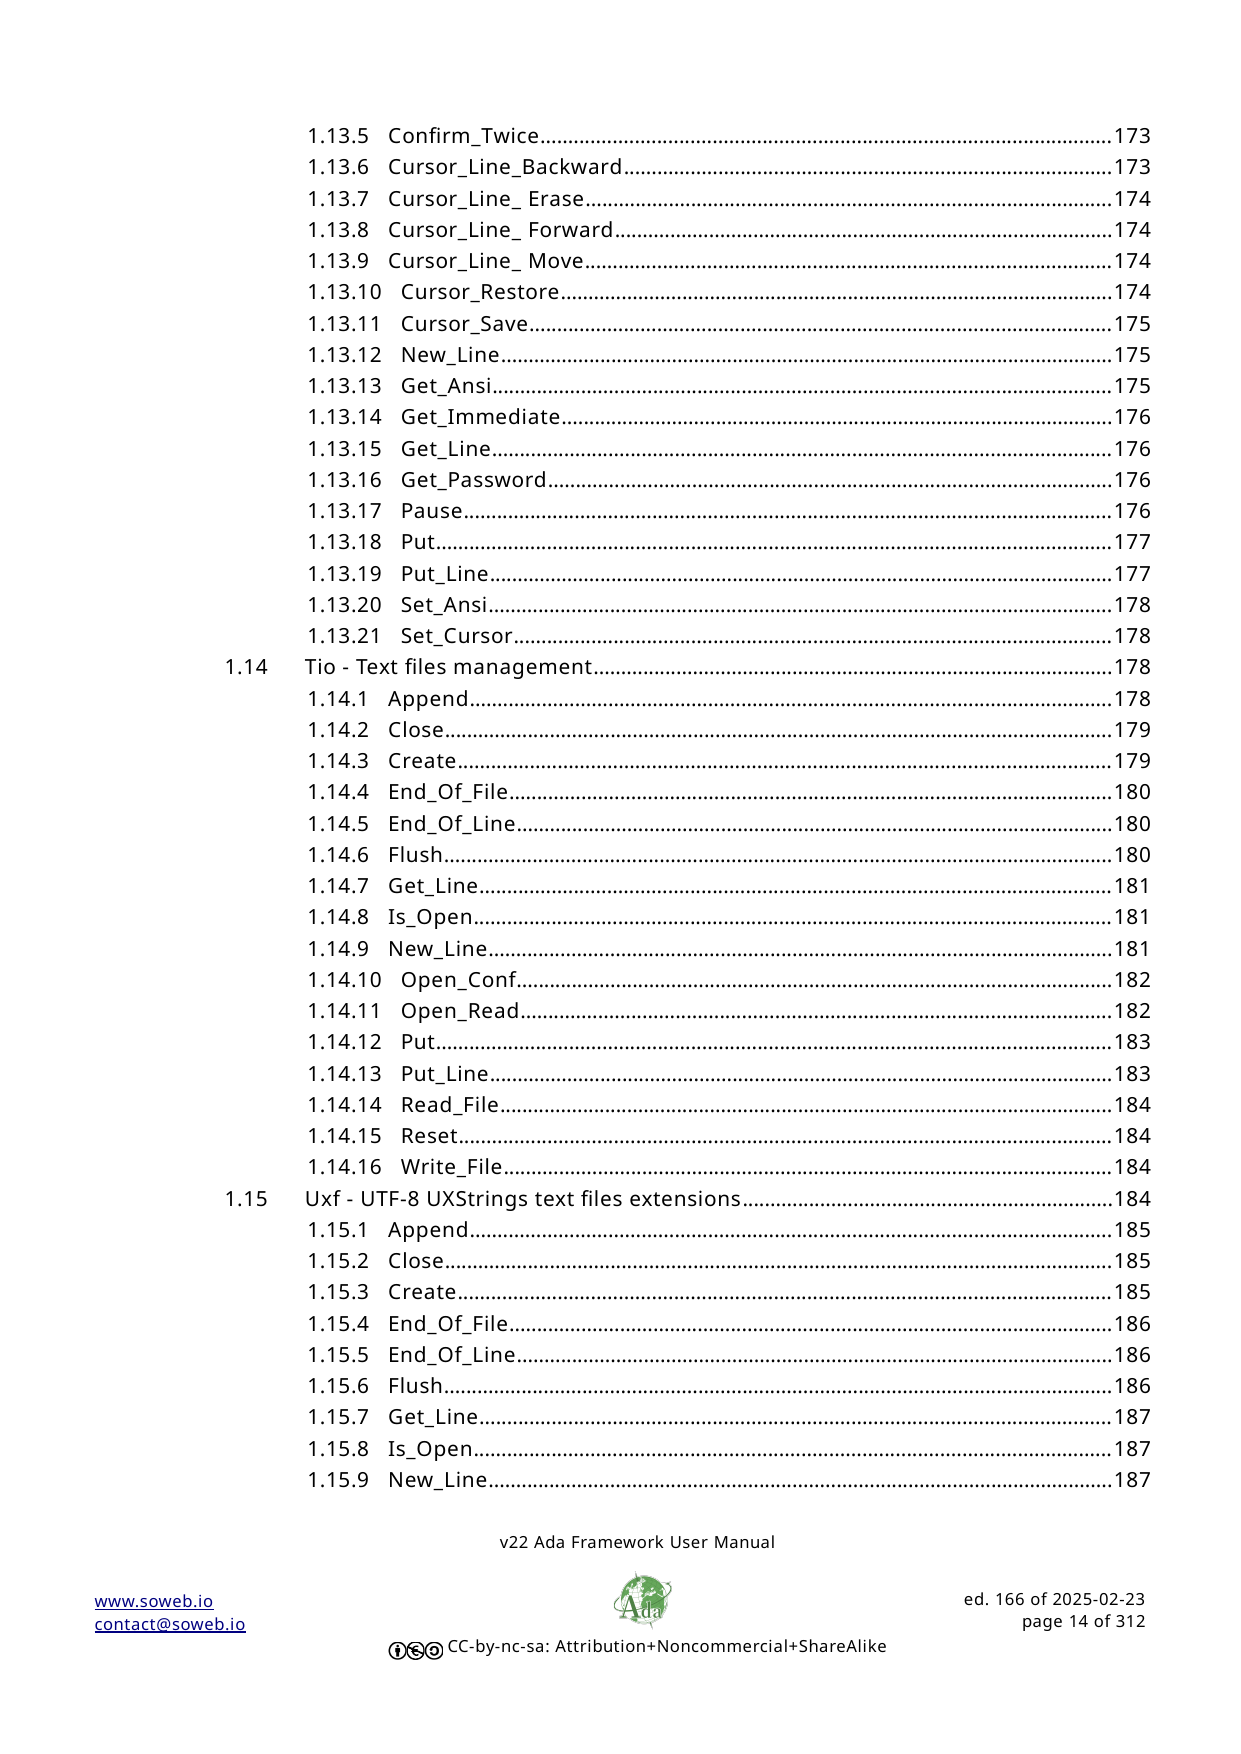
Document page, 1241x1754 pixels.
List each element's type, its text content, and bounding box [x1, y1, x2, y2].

text 1.14.15 Reset 184 [307, 1118, 1152, 1150]
text 1.14.13 Put_Line 183 [307, 1056, 1152, 1087]
text 1.15.4 End_Of_File 186 [307, 1306, 1152, 1337]
text 1.13.6 Cursor_Line_Backward 173 [307, 150, 1152, 181]
text 1.14.9 New_Line 181 [307, 931, 1152, 962]
text 1.14.2 Close 179 [307, 712, 1152, 743]
text 1.13.19 Put_Line 177 [307, 556, 1152, 587]
text 1.15.9 New_Line 187 [307, 1462, 1152, 1493]
text 1.14.6 Flush 180 [307, 837, 1152, 868]
text 1.13.7 Cursor_Line_ Erase 174 [307, 181, 1152, 212]
text 1.15.7 Get_Line 187 [307, 1400, 1152, 1431]
text 1.15 Uxf - UTF-8 UXStrings text files extensions 184 [224, 1181, 1152, 1212]
text 1.13.11 Cursor_Save 175 [307, 306, 1152, 337]
text 1.13.14 Get_Immediate 176 [307, 400, 1152, 431]
text 1.15.3 Create 185 [307, 1275, 1152, 1306]
text 1.13.12 New_Line 175 [307, 337, 1152, 368]
text 1.15.6 Flush 186 [307, 1368, 1152, 1400]
text 1.13.10 Cursor_Restore 174 [307, 275, 1152, 306]
text 1.13.9 Cursor_Line_ Move 174 [307, 243, 1152, 275]
picture [613, 1571, 672, 1630]
text 1.14.4 End_Of_File 180 [307, 775, 1152, 806]
text 1.13.5 Confirm_Twice 173 [307, 118, 1152, 150]
text 1.15.8 Is_Open 187 [307, 1431, 1152, 1462]
text 1.13.16 Get_Password 176 [307, 462, 1152, 493]
text 1.14.8 Is_Open 181 [307, 900, 1152, 931]
text 1.14.3 Create 179 [307, 743, 1152, 775]
text 1.13.20 Set_Ansi 178 [307, 587, 1152, 618]
text 1.14.12 Put 183 [307, 1025, 1152, 1056]
text 1.13.21 Set_Cursor 178 [307, 618, 1152, 650]
text 1.14.7 Get_Line 181 [307, 868, 1152, 900]
text 1.13.15 Get_Line 176 [307, 431, 1152, 462]
text 1.14.14 Read_File 184 [307, 1087, 1152, 1118]
text 1.13.8 Cursor_Line_ Forward 174 [307, 212, 1152, 243]
text 1.14.16 Write_File 184 [307, 1150, 1152, 1181]
text 1.15.2 Close 185 [307, 1243, 1152, 1275]
text 1.14.5 End_Of_Line 180 [307, 806, 1152, 837]
text 1.13.17 Pause 176 [307, 493, 1152, 525]
text 1.13.18 Put 177 [307, 525, 1152, 556]
text 1.13.13 Get_Ansi 175 [307, 368, 1152, 400]
text 1.15.1 Append 185 [307, 1212, 1152, 1243]
text 1.14 Tio - Text files management 178 [224, 650, 1152, 681]
text 1.14.10 Open_Conf 182 [307, 962, 1152, 993]
text 1.14.11 Open_Read 182 [307, 993, 1152, 1025]
picture [388, 1642, 443, 1660]
text 1.14.1 Append 178 [307, 681, 1152, 712]
text 1.15.5 End_Of_Line 186 [307, 1337, 1152, 1368]
